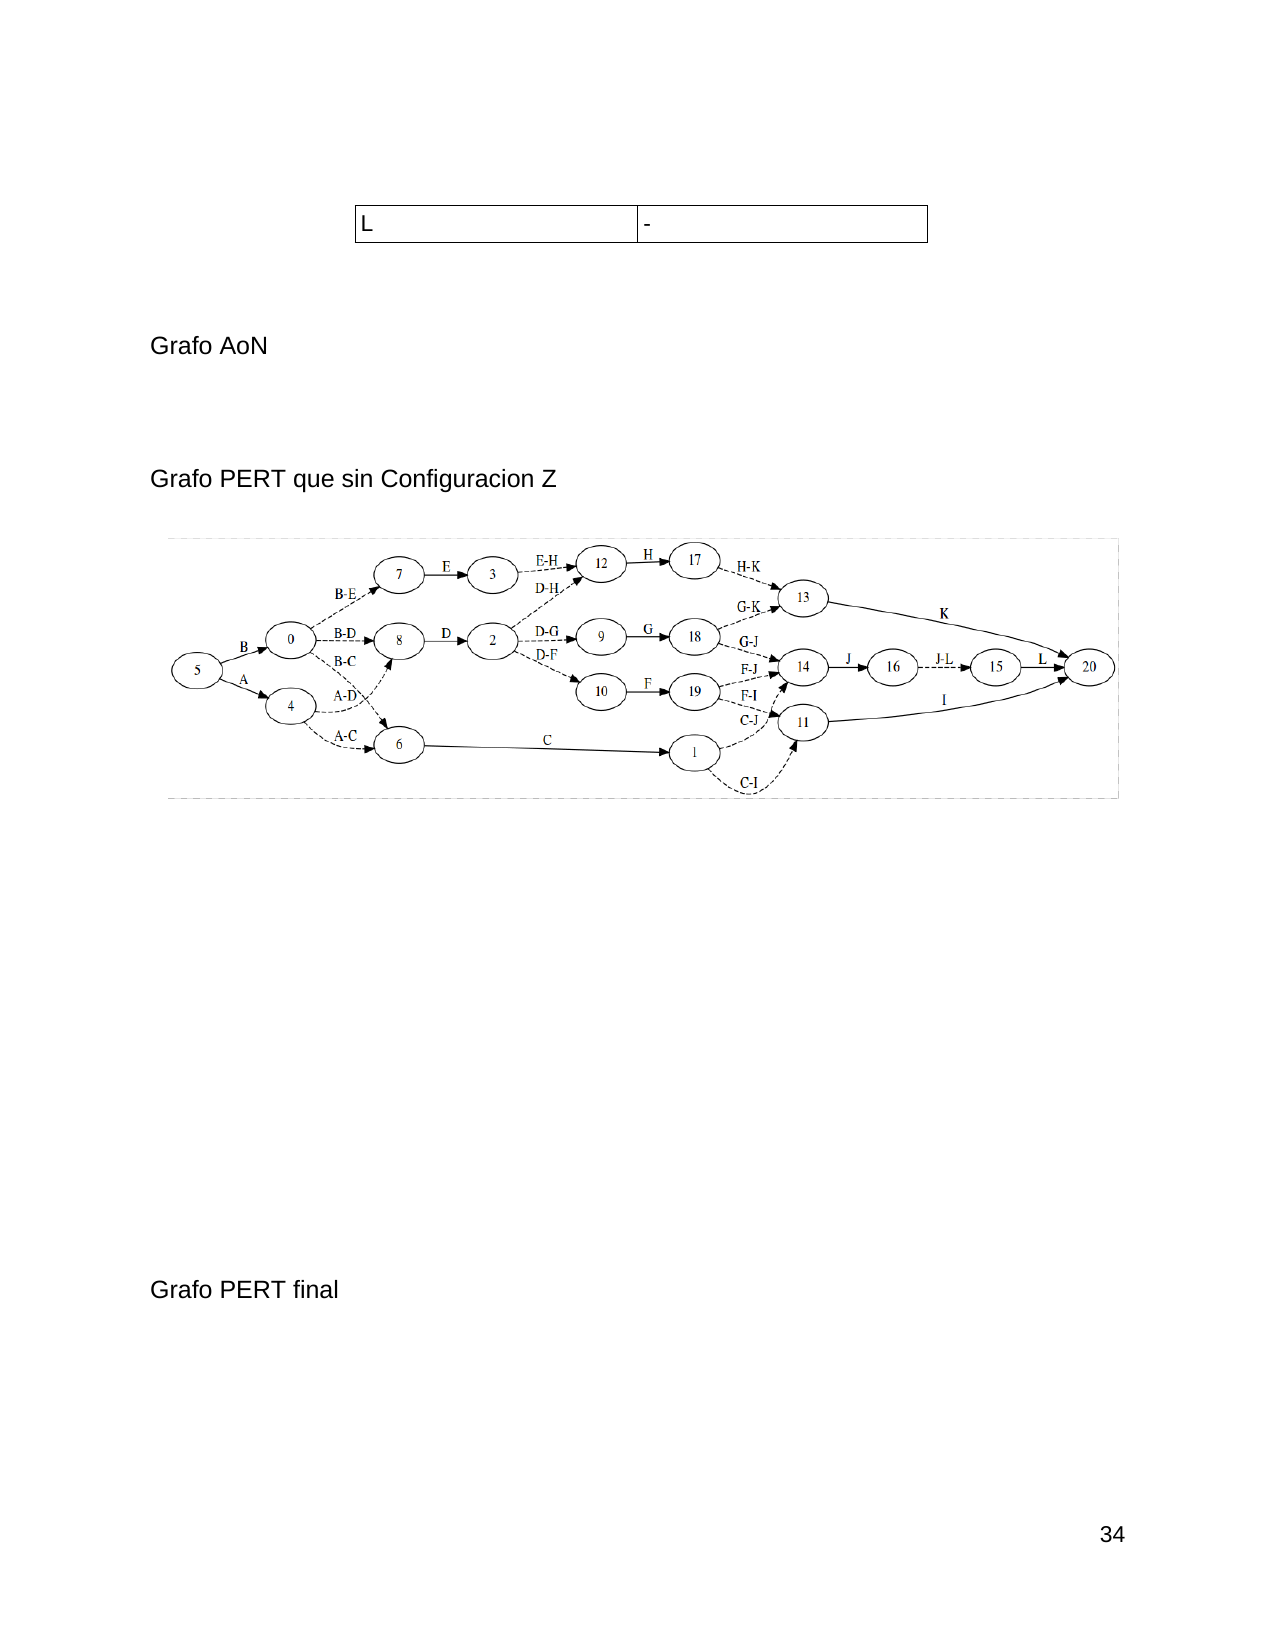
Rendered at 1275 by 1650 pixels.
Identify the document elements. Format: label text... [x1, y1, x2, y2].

text Grafo AoN [150, 332, 1125, 359]
table_cell L [356, 206, 637, 242]
picture [147, 510, 1128, 826]
table_cell - [638, 206, 927, 242]
text Grafo PERT que sin Configuracion Z [150, 465, 1125, 493]
text Grafo PERT final [150, 1276, 1125, 1304]
